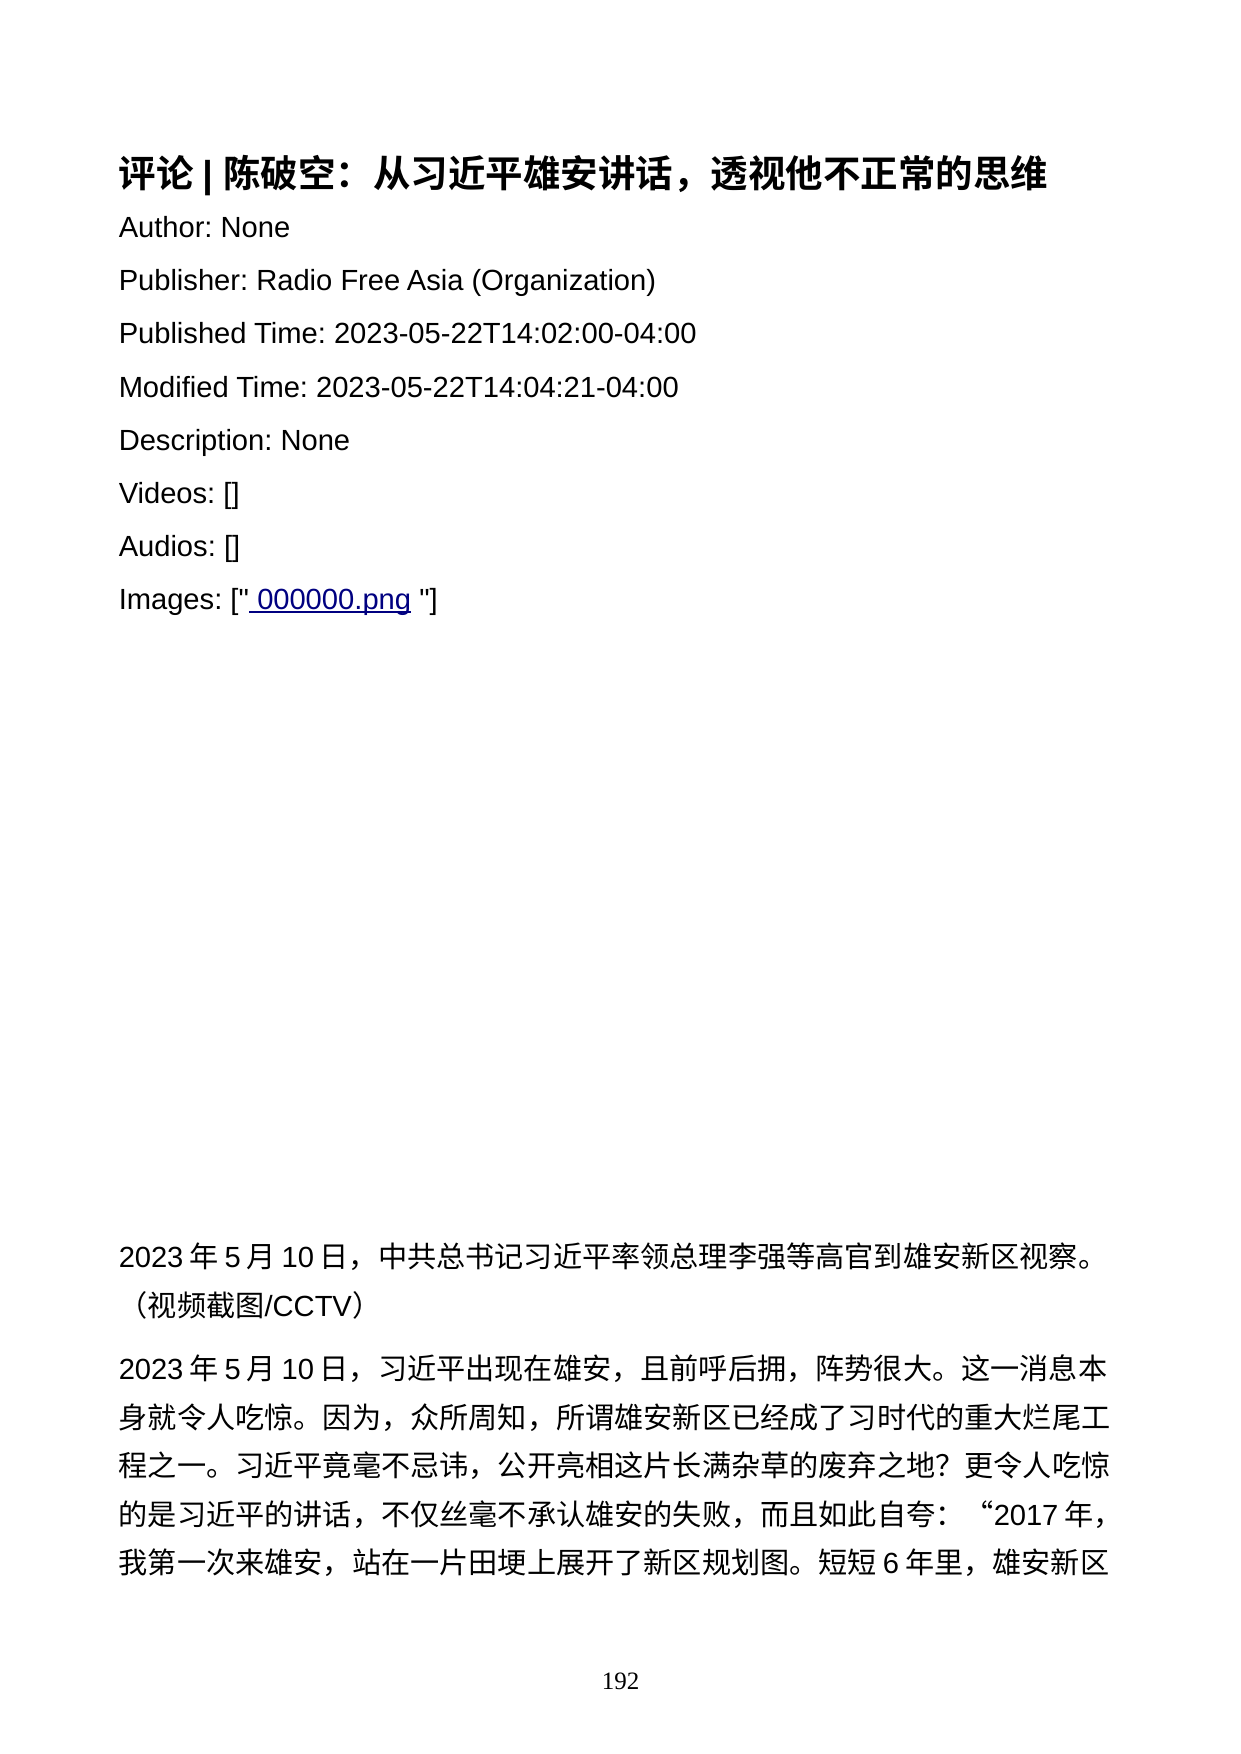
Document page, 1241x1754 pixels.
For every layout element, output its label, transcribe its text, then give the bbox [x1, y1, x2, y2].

text Author: None [118, 210, 1122, 244]
text Audios: [] [118, 529, 1122, 563]
text Published Time: 2023-05-22T14:02:00-04:00 [118, 317, 1122, 350]
text Images: [" 000000.png "] [118, 582, 1122, 616]
text 2023年5月10日，中共总书记习近平率领总理李强等高官到雄安新区视察。 （视频截图/CCTV） [118, 635, 1122, 1325]
text Publisher: Radio Free Asia (Organization) [118, 263, 1122, 297]
text 2023年5月10日，习近平出现在雄安，且前呼后拥，阵势很大。这一消息本身就令人吃惊。因为，众所周知，所谓雄安新区已经成了习时代的重大烂尾工程之一。习近平竟毫不忌讳，公开亮相这片长满杂草的废弃之地？更令人吃惊的是习近平的讲话，不仅丝毫不承认雄安的失败，而且如此自夸：“2017年，我第一次来雄安，站在一片田埂上展开了新区规划图。短短6年里，雄安新区 [118, 1346, 1122, 1582]
text Videos: [] [118, 476, 1122, 509]
text Description: None [118, 423, 1122, 456]
text Modified Time: 2023-05-22T14:04:21-04:00 [118, 370, 1122, 403]
subtitle 评论 | 陈破空：从习近平雄安讲话，透视他不正常的思维 [118, 143, 1122, 198]
